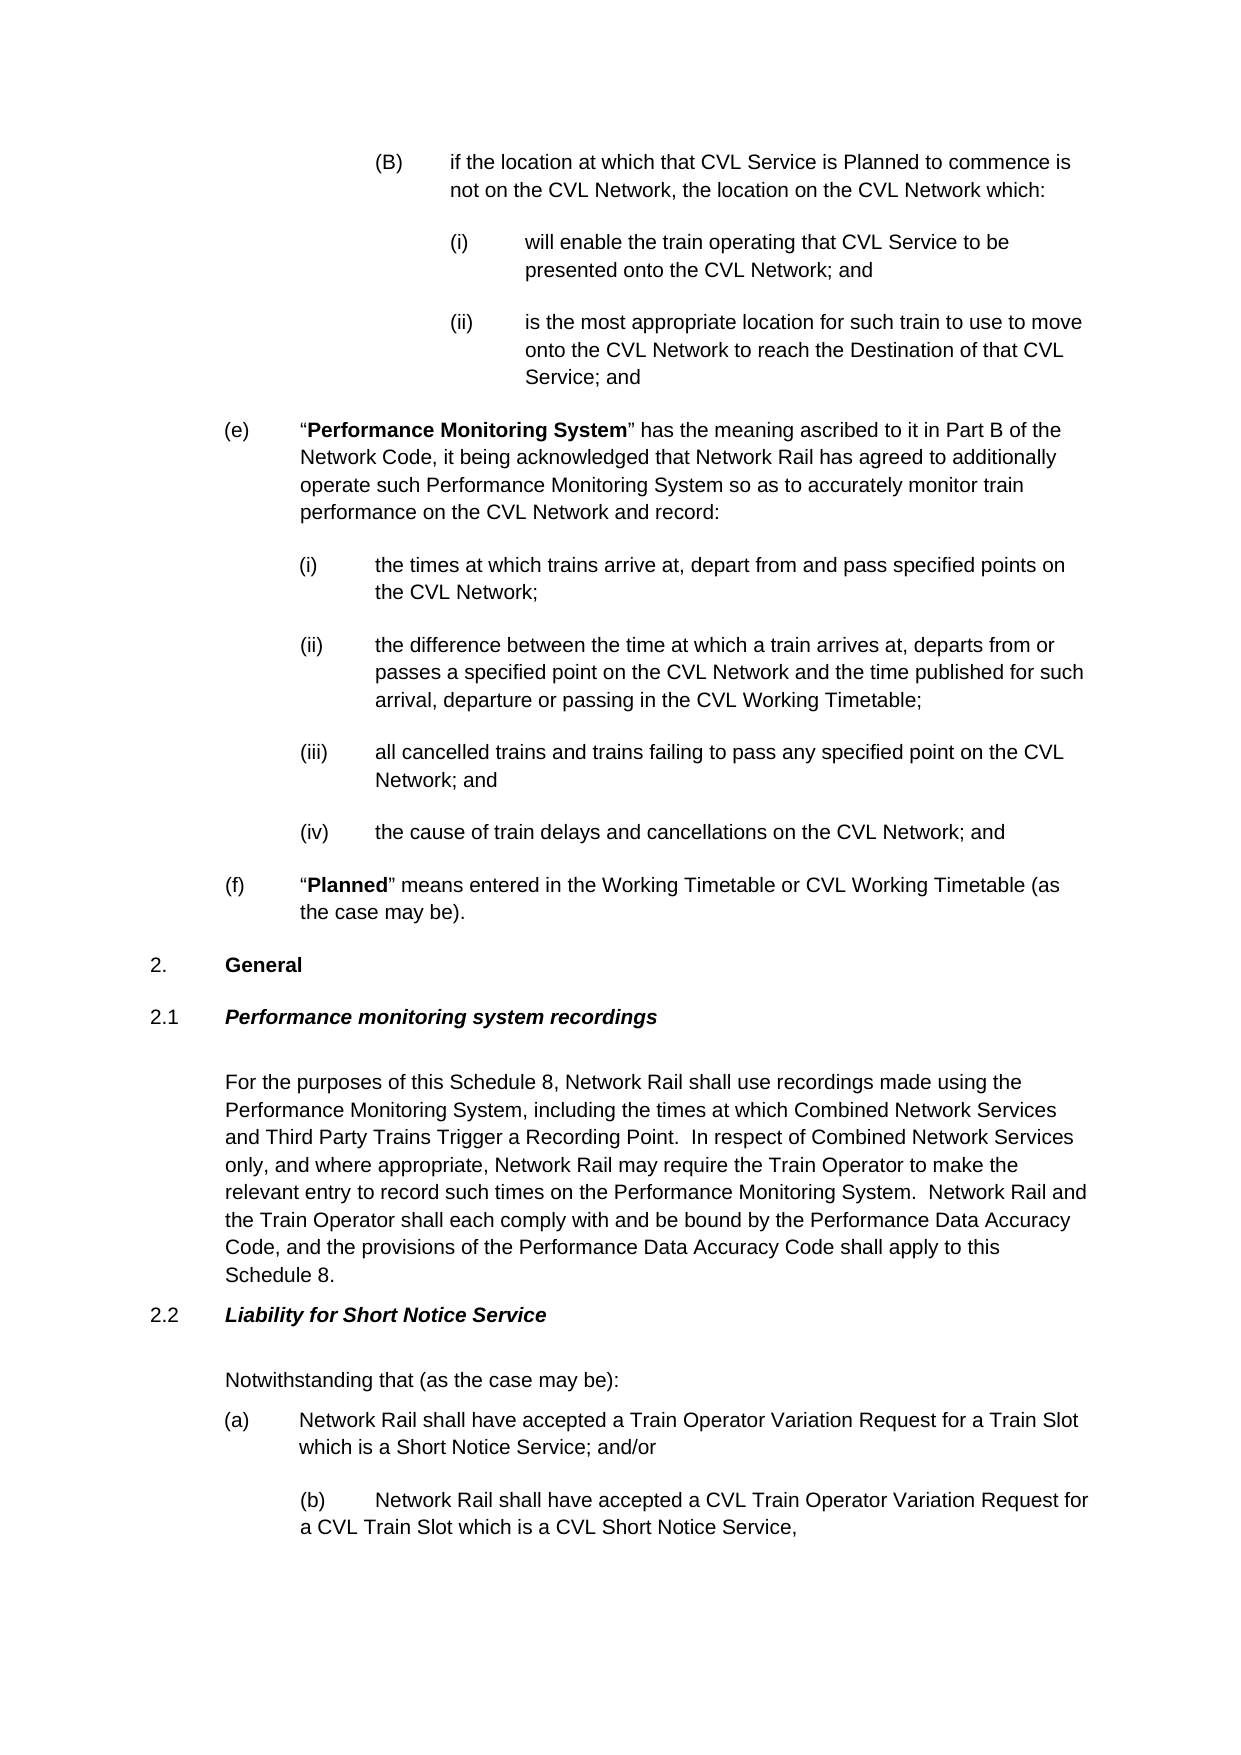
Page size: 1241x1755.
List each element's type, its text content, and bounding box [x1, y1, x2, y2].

list Network Rail shall have accepted a Train Operator Variation Request for a Train Slot which is a Short Notice Service; and/or [224, 1407, 1090, 1459]
text For the purposes of this Schedule 8, Network Rail shall use recordings made using the Performance Monitoring System, including the times at which Combined Network Services and Third Party Trains Trigger a Recording Point. In respect of Combined Network Services only, and where appropriate, Network Rail may require the Train Operator to make the relevant entry to record such times on the Performance Monitoring System. Network Rail and the Train Operator shall each comply with and be bound by the Performance Data Accuracy Code, and the provisions of the Performance Data Accuracy Code shall apply to this Schedule 8. [225, 1070, 1090, 1286]
text (iii) all cancelled trains and trains failing to pass any specified point on the CVL Network; and [300, 740, 1090, 791]
text (B) if the location at which that CVL Service is Planned to commence is not on the CVL Network, the location on the CVL Network which: [375, 150, 1090, 201]
list Liability for Short Notice Service [150, 1302, 1090, 1326]
text (ii) is the most appropriate location for such train to use to move onto the CVL Network to reach the Destination of that CVL Service; and [450, 310, 1090, 389]
text (i) the times at which trains arrive at, depart from and pass specified points on the CVL Network; [299, 552, 1090, 604]
list General [150, 952, 1090, 976]
text (ii) the difference between the time at which a train arrives at, departs from or passes a specified point on the CVL Network and the time published for such arrival, departure or passing in the CVL Working Timetable; [300, 632, 1090, 711]
list Network Rail shall have accepted a CVL Train Operator Variation Request for a CVL Train Slot which is a CVL Short Notice Service, [300, 1487, 1090, 1539]
text Notwithstanding that (as the case may be): [225, 1367, 1090, 1391]
list Performance monitoring system recordings [150, 1005, 1090, 1029]
text (iv) the cause of train delays and cancellations on the CVL Network; and [300, 820, 1090, 844]
text (e) “Performance Monitoring System” has the meaning ascribed to it in Part B of the Network Code, it being acknowledged that Network Rail has agreed to additionally operate such Performance Monitoring System so as to accurately monitor train performance on the CVL Network and record: [224, 417, 1090, 524]
text (f) “Planned” means entered in the Working Timetable or CVL Working Timetable (as the case may be). [225, 872, 1090, 924]
text (i) will enable the train operating that CVL Service to be presented onto the CVL Network; and [450, 230, 1090, 281]
